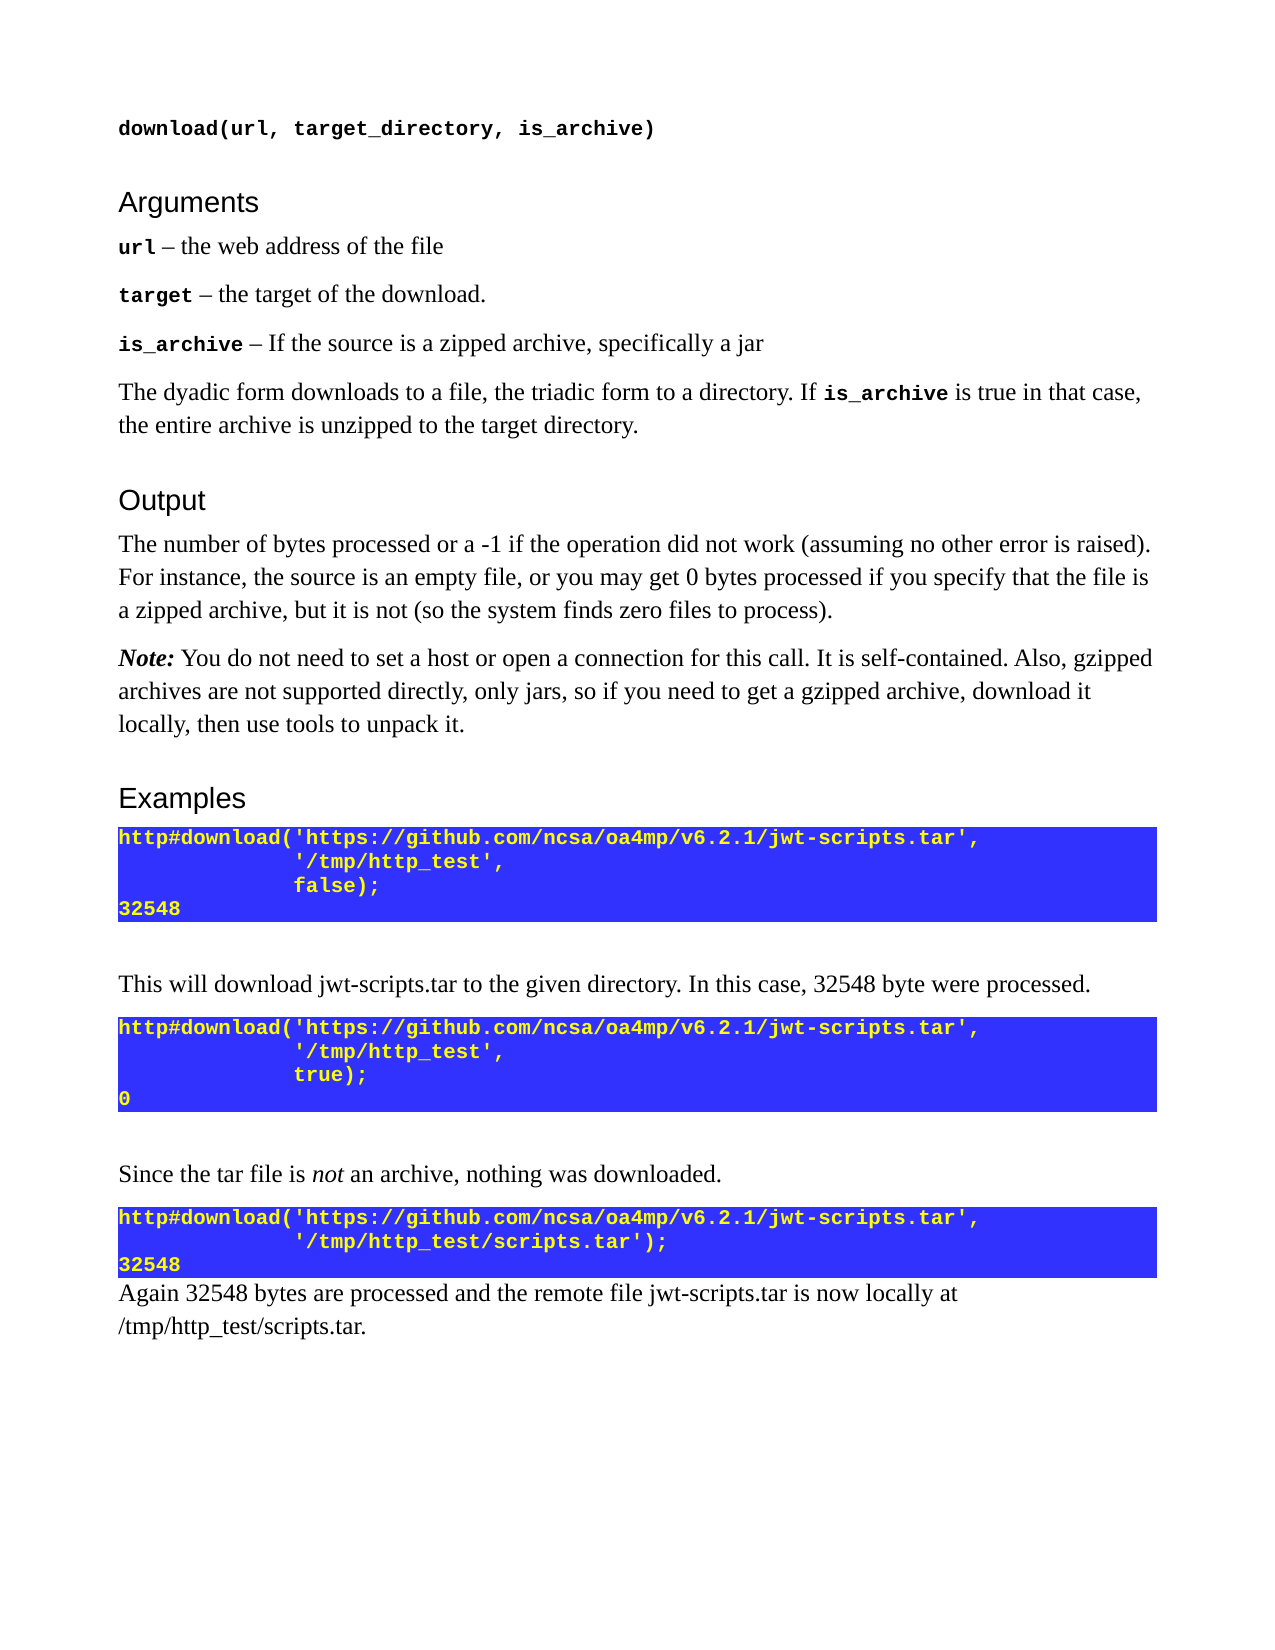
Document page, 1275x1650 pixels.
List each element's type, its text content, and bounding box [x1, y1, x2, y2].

text Again 32548 bytes are processed and the remote file jwt-scripts.tar is now locally at /tmp/http_test/scripts.tar. [118, 1278, 1157, 1340]
text 0 [118, 1088, 1157, 1112]
text '/tmp/http_test', [118, 1041, 1157, 1064]
text true); [118, 1064, 1157, 1088]
text Since the tar file is not an archive, nothing was downloaded. [118, 1159, 1157, 1188]
text target – the target of the download. [118, 279, 1157, 309]
text '/tmp/http_test/scripts.tar'); [118, 1231, 1157, 1254]
text This will download jwt-scripts.tar to the given directory. In this case, 32548 byte were processed. [118, 969, 1157, 998]
text is_archive – If the source is a zipped archive, specifically a jar [118, 328, 1157, 358]
text url – the web address of the file [118, 231, 1157, 261]
text http#download('https://github.com/ncsa/oa4mp/v6.2.1/jwt-scripts.tar', [118, 827, 1157, 851]
text download(url, target_directory, is_archive) [118, 118, 1157, 142]
text The dyadic form downloads to a file, the triadic form to a directory. If is_archive is true in that case, the entire archive is unzipped to the target directory. [118, 377, 1157, 439]
text The number of bytes processed or a -1 if the operation did not work (assuming no other error is raised). For instance, the source is an empty file, or you may get 0 bytes processed if you specify that the file is a zipped archive, but it is not (so the system finds zero files to process). [118, 529, 1157, 624]
subtitle Arguments [118, 185, 1157, 218]
text http#download('https://github.com/ncsa/oa4mp/v6.2.1/jwt-scripts.tar', [118, 1207, 1157, 1231]
text 32548 [118, 898, 1157, 922]
text Note: You do not need to set a host or open a connection for this call. It is self-contained. Also, gzipped archives are not supported directly, only jars, so if you need to get a gzipped archive, download it locally, then use tools to unpack it. [118, 643, 1157, 737]
text false); [118, 875, 1157, 898]
text '/tmp/http_test', [118, 851, 1157, 875]
text http#download('https://github.com/ncsa/oa4mp/v6.2.1/jwt-scripts.tar', [118, 1017, 1157, 1041]
subtitle Output [118, 483, 1157, 517]
subtitle Examples [118, 781, 1157, 815]
text 32548 [118, 1254, 1157, 1278]
